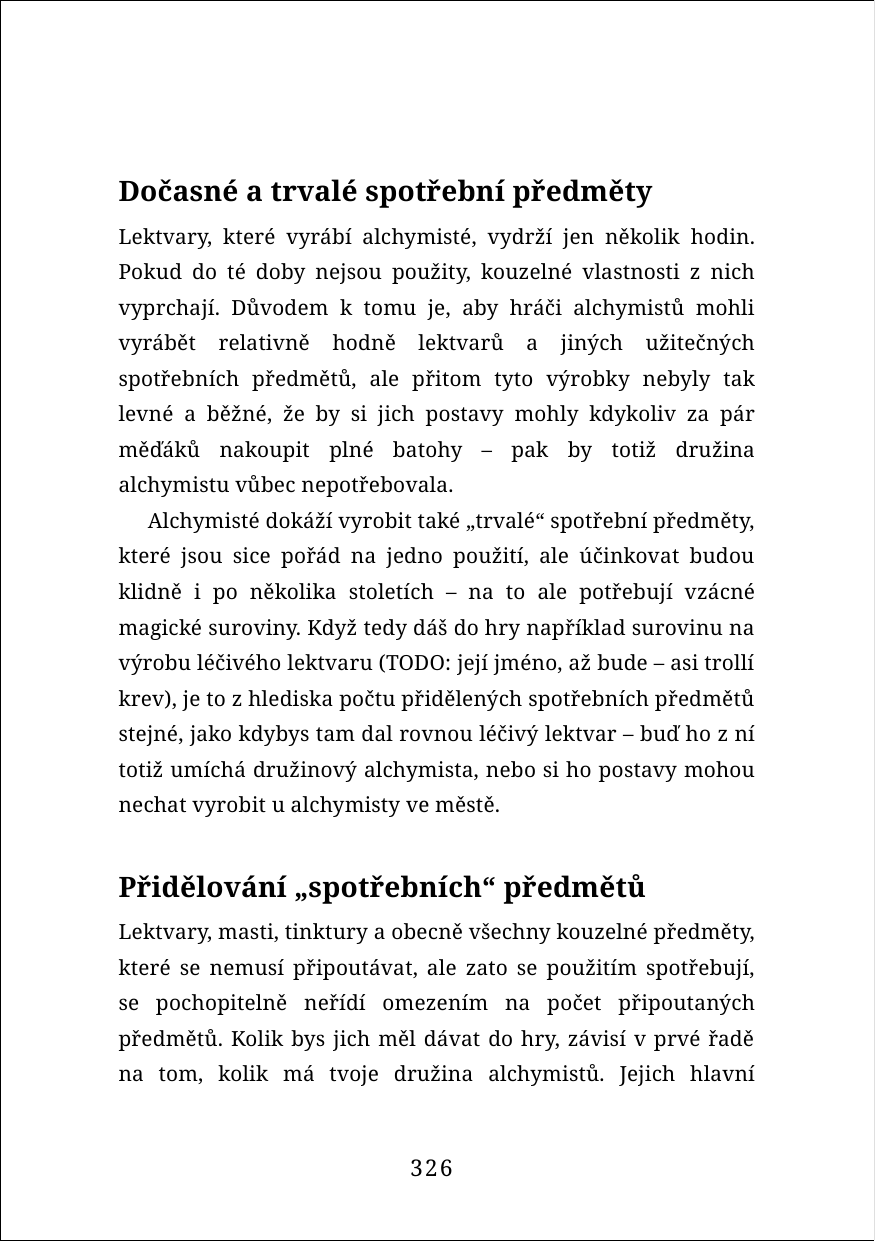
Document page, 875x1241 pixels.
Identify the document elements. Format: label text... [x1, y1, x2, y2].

subtitle Dočasné a trvalé spotřební předměty [118, 172, 756, 210]
text Lektvary, které vyrábí alchymisté, vydrží jen několik hodin. Pokud do té doby nejsou použity, kouzelné vlastnosti z nich vyprchají. Důvodem k tomu je, aby hráči alchymistů mohli vyrábět relativně hodně lektvarů a jiných užitečných spotřebních předmětů, ale přitom tyto výrobky nebyly tak levné a běžné, že by si jich postavy mohly kdykoliv za pár měďáků nakoupit plné batohy – pak by totiž družina alchymistu vůbec nepotřebovala. Alchymisté dokáží vyrobit také „trvalé“ spotřební předměty, které jsou sice pořád na jedno použití, ale účinkovat budou klidně i po několika stoletích – na to ale potřebují vzácné magické suroviny. Když tedy dáš do hry například surovinu na výrobu léčivého lektvaru (TODO: její jméno, až bude – asi trollí krev), je to z hlediska počtu přidělených spotřebních předmětů stejné, jako kdybys tam dal rovnou léčivý lektvar – buď ho z ní totiž umíchá družinový alchymista, nebo si ho postavy mohou nechat vyrobit u alchymisty ve městě. [118, 222, 756, 819]
subtitle Přidělování „spotřebních“ předmětů [118, 867, 756, 905]
text Lektvary, masti, tinktury a obecně všechny kouzelné předměty, které se nemusí připoutávat, ale zato se použitím spotřebují, se pochopitelně neřídí omezením na počet připoutaných předmětů. Kolik bys jich měl dávat do hry, závisí v prvé řadě na tom, kolik má tvoje družina alchymistů. Jejich hlavní [118, 917, 756, 1088]
